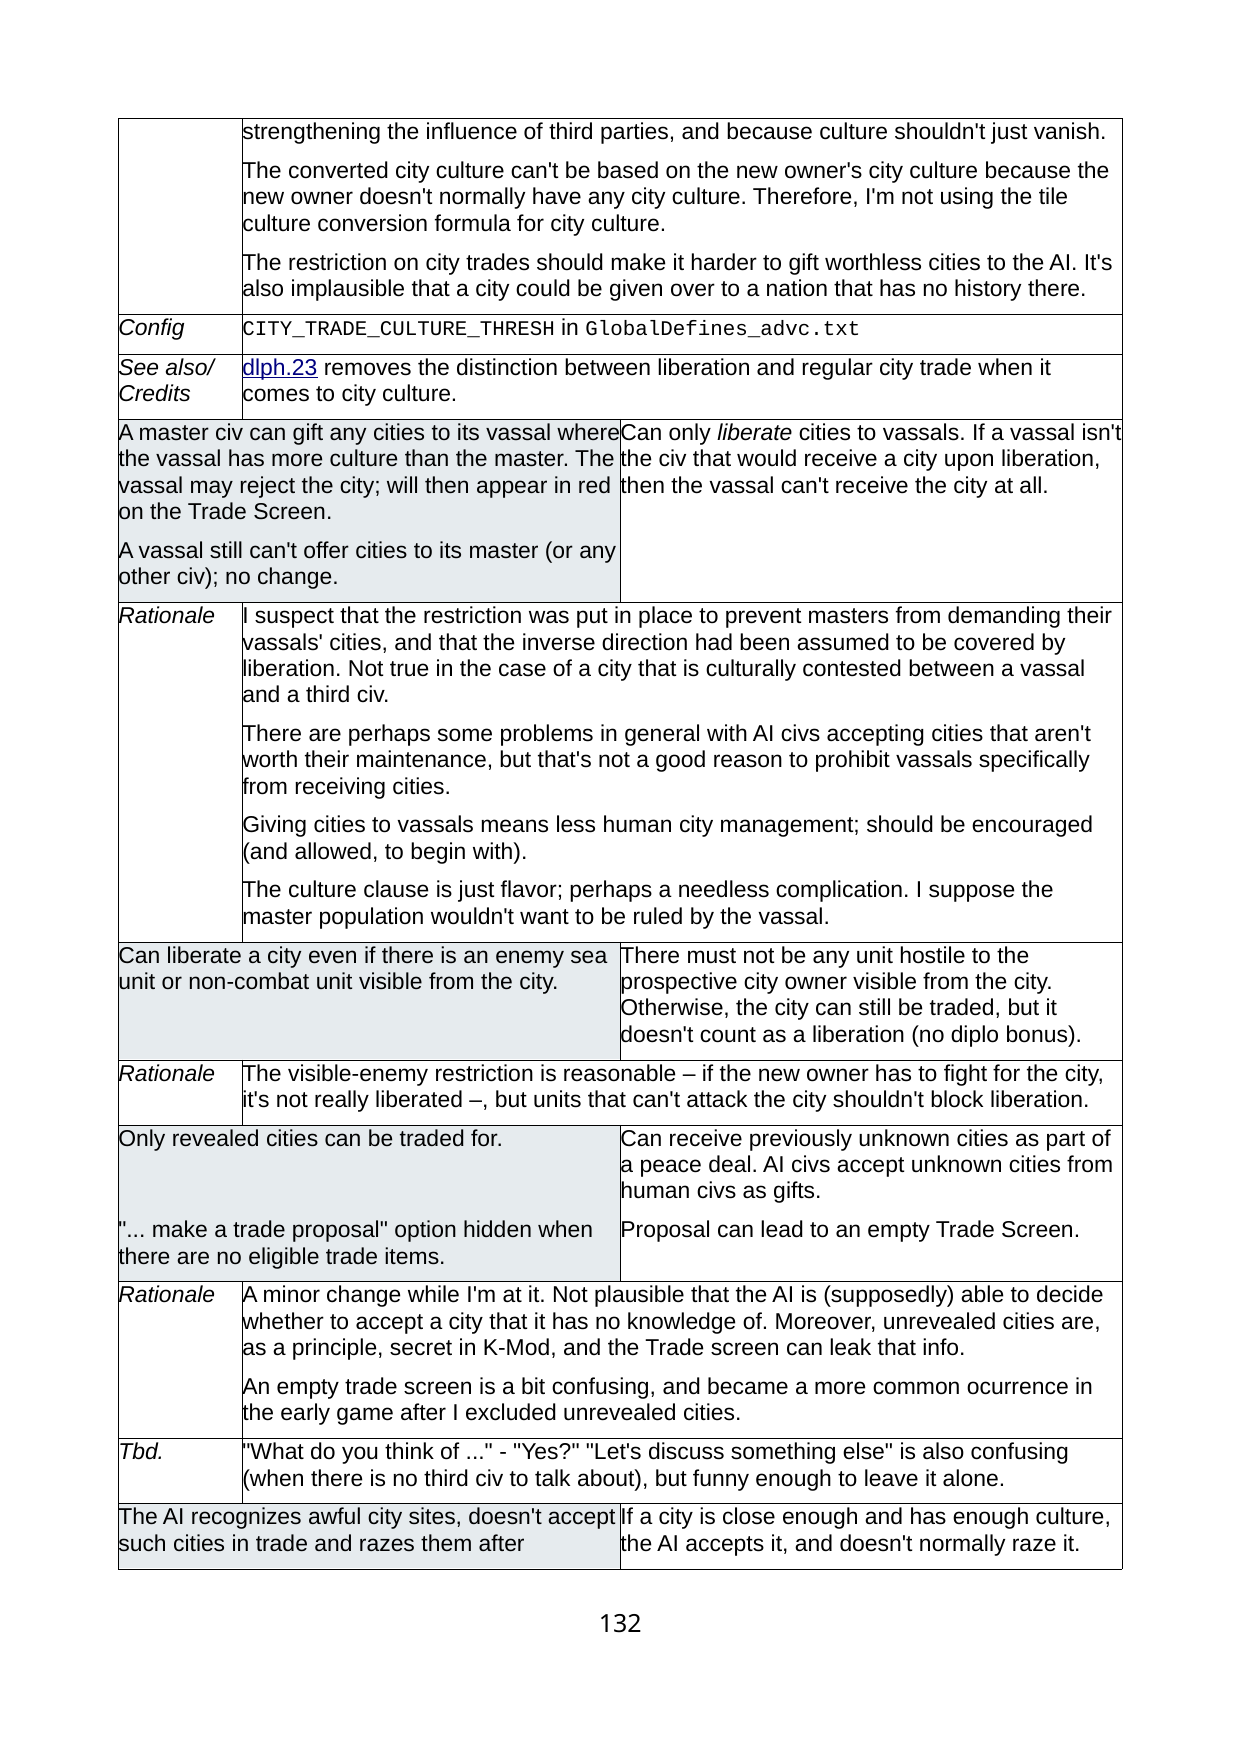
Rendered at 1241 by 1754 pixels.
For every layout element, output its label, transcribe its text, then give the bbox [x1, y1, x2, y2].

table_cell See also/ Credits [119, 355, 242, 419]
table_cell Can only liberate cities to vassals. If a vassal isn't the civ that would receive a city upon liberation, then the vassal can't receive the city at all. [621, 420, 1122, 602]
table_cell dlph.23 removes the distinction between liberation and regular city trade when it comes to city culture. [243, 355, 1122, 419]
table_cell I suspect that the restriction was put in place to prevent masters from demanding their vassals' cities, and that the inverse direction had been assumed to be covered by liberation. Not true in the case of a city that is culturally contested between a vassal and a third civ. There are perhaps some problems in general with AI civs accepting cities that aren't worth their maintenance, but that's not a good reason to prohibit vassals specifically from receiving cities. Giving cities to vassals means less human city management; should be encouraged (and allowed, to begin with). The culture clause is just flavor; perhaps a needless complication. I suppose the master population wouldn't want to be ruled by the vassal. [243, 603, 1122, 942]
table_cell Config [119, 315, 242, 354]
table_cell "What do you think of ..." - "Yes?" "Let's discuss something else" is also confusing (when there is no third civ to talk about), but funny enough to leave it alone. [243, 1439, 1122, 1503]
table_cell [119, 119, 242, 313]
table_cell Can receive previously unknown cities as part of a peace deal. AI civs accept unknown cities from human civs as gifts. Proposal can lead to an empty Trade Screen. [621, 1126, 1122, 1281]
table_cell Rationale [119, 1061, 242, 1125]
table_cell A master civ can gift any cities to its vassal where the vassal has more culture than the master. The vassal may reject the city; will then appear in red on the Trade Screen. A vassal still can't offer cities to its master (or any other civ); no change. [119, 420, 620, 602]
table_cell The visible-enemy restriction is reasonable – if the new owner has to fight for the city, it's not really liberated –, but units that can't attack the city shouldn't block liberation. [243, 1061, 1122, 1125]
table_cell Rationale [119, 603, 242, 942]
table_cell A minor change while I'm at it. Not plausible that the AI is (supposedly) able to decide whether to accept a city that it has no knowledge of. Moreover, unrevealed cities are, as a principle, secret in K-Mod, and the Trade screen can leak that info. An empty trade screen is a bit confusing, and became a more common ocurrence in the early game after I excluded unrevealed cities. [243, 1282, 1122, 1438]
table_cell Can liberate a city even if there is an enemy sea unit or non-combat unit visible from the city. [119, 943, 620, 1059]
table_cell There must not be any unit hostile to the prospective city owner visible from the city. Otherwise, the city can still be traded, but it doesn't count as a liberation (no diplo bonus). [621, 943, 1122, 1059]
table_cell CITY_TRADE_CULTURE_THRESH in GlobalDefines_advc.txt [243, 315, 1122, 354]
table_cell Only revealed cities can be traded for. "... make a trade proposal" option hidden when there are no eligible trade items. [119, 1126, 620, 1281]
table_cell If a city is close enough and has enough culture, the AI accepts it, and doesn't normally raze it. [621, 1504, 1122, 1568]
table_cell The AI recognizes awful city sites, doesn't accept such cities in trade and razes them after [119, 1504, 620, 1568]
table_cell Tbd. [119, 1439, 242, 1503]
table_cell strengthening the influence of third parties, and because culture shouldn't just vanish. The converted city culture can't be based on the new owner's city culture because the new owner doesn't normally have any city culture. Therefore, I'm not using the tile culture conversion formula for city culture. The restriction on city trades should make it harder to gift worthless cities to the AI. It's also implausible that a city could be given over to a nation that has no history there. [243, 119, 1122, 313]
table_cell Rationale [119, 1282, 242, 1438]
